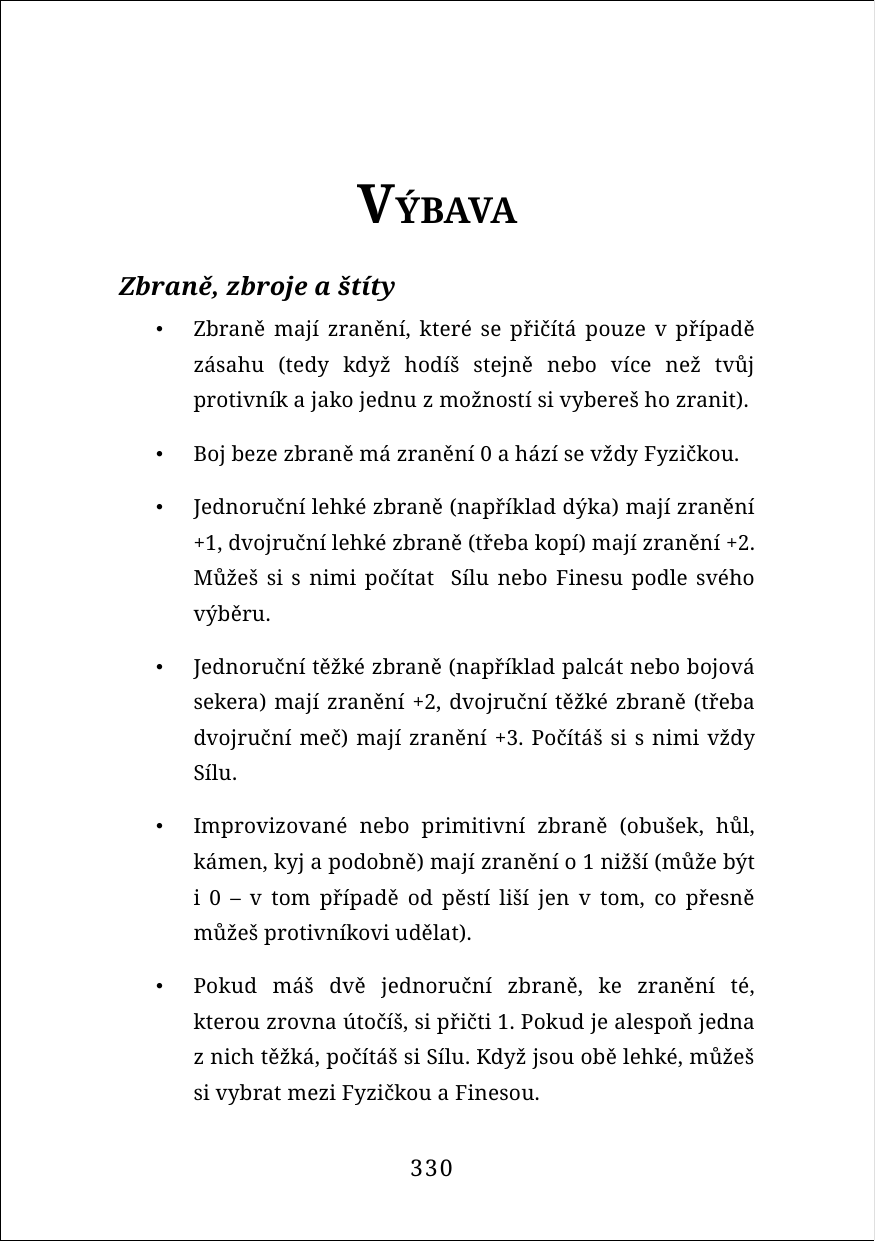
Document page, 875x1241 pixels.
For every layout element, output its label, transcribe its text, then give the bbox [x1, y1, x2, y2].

list Jednoruční těžké zbraně (například palcát nebo bojová sekera) mají zranění +2, dvojruční těžké zbraně (třeba dvojruční meč) mají zranění +3. Počítáš si s nimi vždy Sílu. [156, 652, 756, 787]
list Zbraně mají zranění, které se přičítá pouze v případě zásahu (tedy když hodíš stejně nebo více než tvůj protivník a jako jednu z možností si vybereš ho zranit). [156, 314, 756, 414]
list Boj beze zbraně má zranění 0 a hází se vždy Fyzičkou. [156, 439, 756, 467]
subtitle Výbava [118, 166, 756, 239]
list Jednoruční lehké zbraně (například dýka) mají zranění +1, dvojruční lehké zbraně (třeba kopí) mají zranění +2. Můžeš si s nimi počítat Sílu nebo Finesu podle svého výběru. [156, 492, 756, 627]
list Pokud máš dvě jednoruční zbraně, ke zranění té, kterou zrovna útočíš, si přičti 1. Pokud je alespoň jedna z nich těžká, počítáš si Sílu. Když jsou obě lehké, můžeš si vybrat mezi Fyzičkou a Finesou. [156, 971, 756, 1106]
subtitle Zbraně, zbroje a štíty [118, 269, 756, 303]
list Improvizované nebo primitivní zbraně (obušek, hůl, kámen, kyj a podobně) mají zranění o 1 nižší (může být i 0 – v tom případě od pěstí liší jen v tom, co přesně můžeš protivníkovi udělat). [156, 812, 756, 947]
